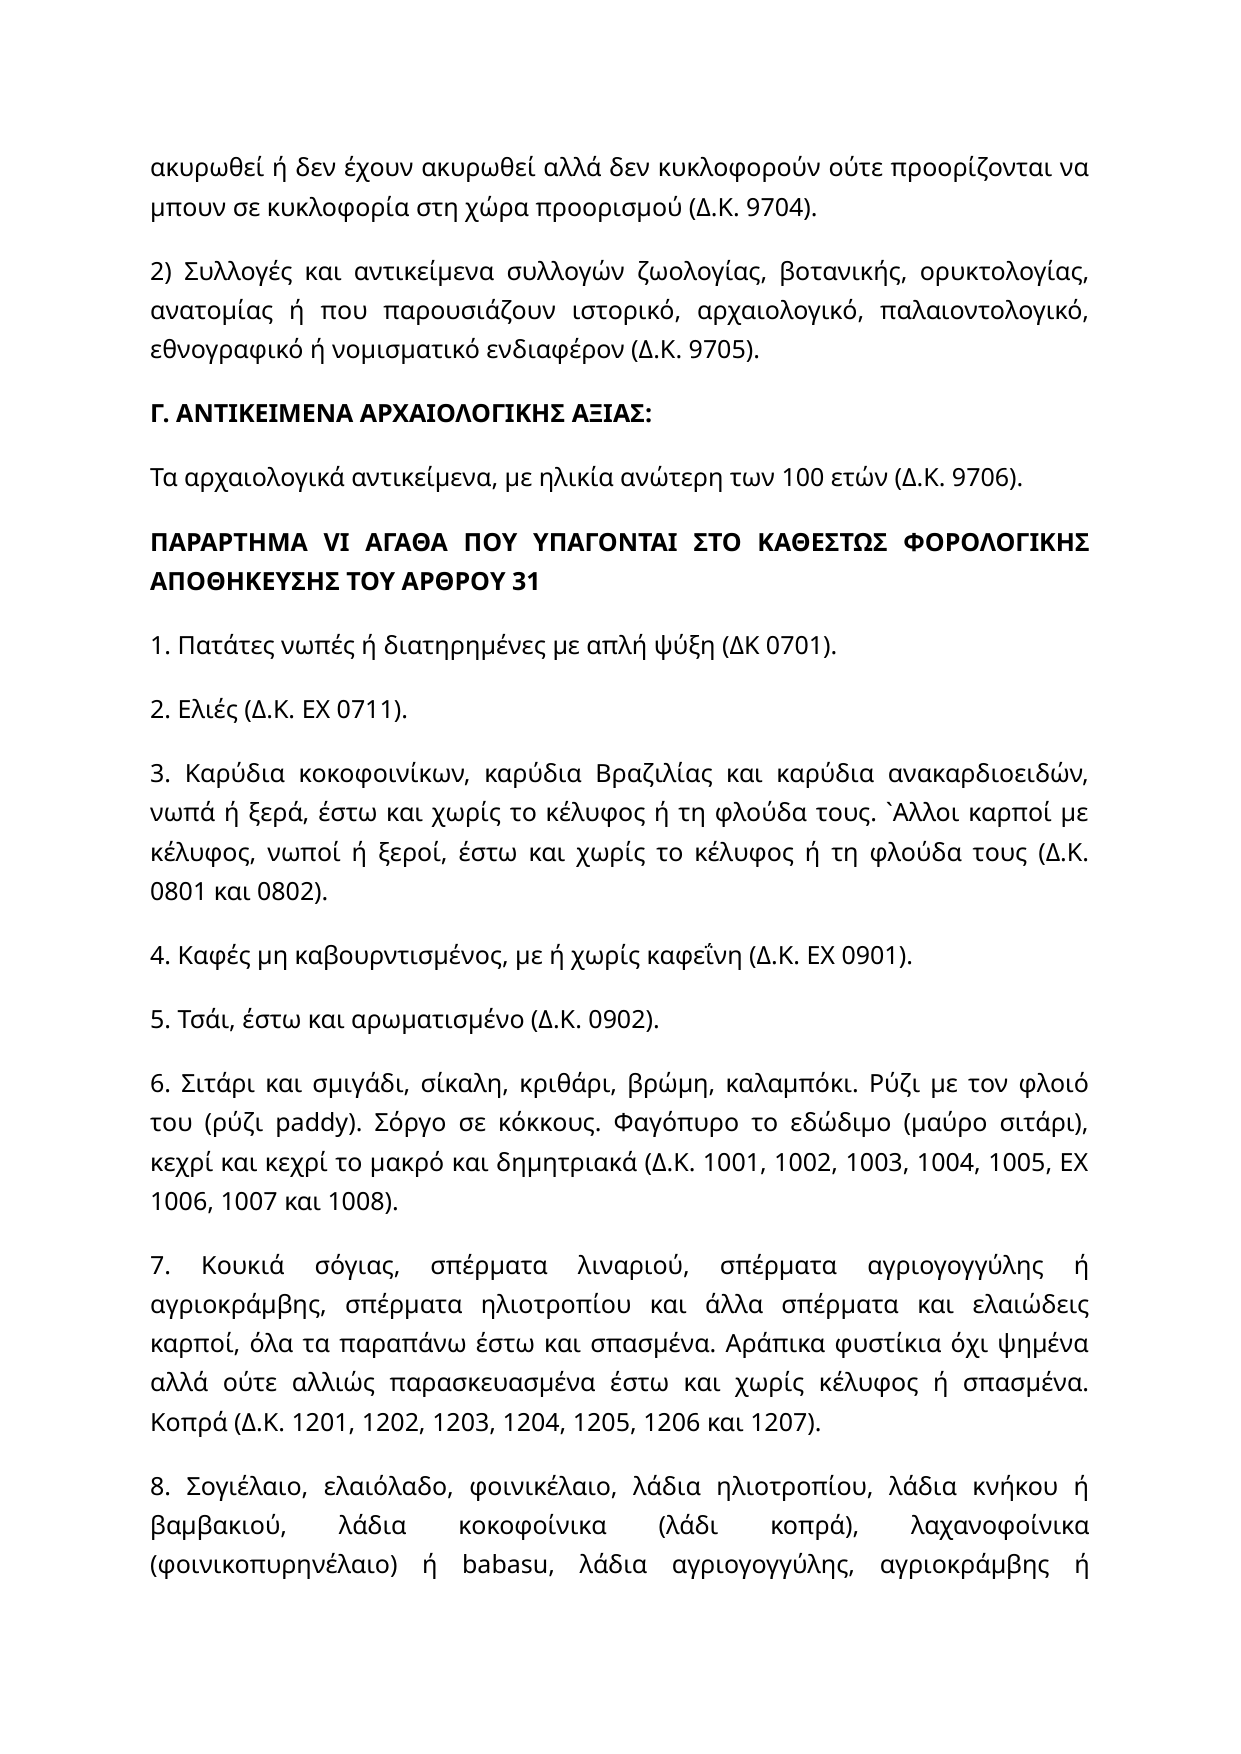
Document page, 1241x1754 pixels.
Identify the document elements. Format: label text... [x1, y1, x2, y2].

text 1. Πατάτες νωπές ή διατηρημένες με απλή ψύξη (ΔΚ 0701). [150, 627, 1090, 662]
text 6. Σιτάρι και σμιγάδι, σίκαλη, κριθάρι, βρώμη, καλαμπόκι. Ρύζι με τον φλοιό του (ρύζι paddy). Σόργο σε κόκκους. Φαγόπυρο το εδώδιμο (μαύρο σιτάρι), κεχρί και κεχρί το μακρό και δημητριακά (Δ.Κ. 1001, 1002, 1003, 1004, 1005, ΕΧ 1006, 1007 και 1008). [150, 1066, 1090, 1217]
text 8. Σογιέλαιο, ελαιόλαδο, φοινικέλαιο, λάδια ηλιοτροπίου, λάδια κνήκου ή βαμβακιού, λάδια κοκοφοίνικα (λάδι κοπρά), λαχανοφοίνικα (φοινικοπυρηνέλαιο) ή babasu, λάδια αγριογογγύλης, αγριοκράμβης ή [150, 1468, 1090, 1581]
text 3. Καρύδια κοκοφοινίκων, καρύδια Βραζιλίας και καρύδια ανακαρδιοειδών, νωπά ή ξερά, έστω και χωρίς το κέλυφος ή τη φλούδα τους. `Αλλοι καρποί με κέλυφος, νωποί ή ξεροί, έστω και χωρίς το κέλυφος ή τη φλούδα τους (Δ.Κ. 0801 και 0802). [150, 756, 1090, 907]
text 5. Τσάι, έστω και αρωματισμένο (Δ.Κ. 0902). [150, 1002, 1090, 1036]
text 2. Ελιές (Δ.Κ. ΕΧ 0711). [150, 692, 1090, 726]
text ακυρωθεί ή δεν έχουν ακυρωθεί αλλά δεν κυκλοφορούν ούτε προορίζονται να μπουν σε κυκλοφορία στη χώρα προορισμού (Δ.Κ. 9704). [150, 150, 1090, 223]
text Γ. ΑΝΤΙΚΕΙΜΕΝΑ ΑΡΧΑΙΟΛΟΓΙΚΗΣ ΑΞΙΑΣ: [150, 396, 1090, 430]
text 2) Συλλογές και αντικείμενα συλλογών ζωολογίας, βοτανικής, ορυκτολογίας, ανατομίας ή που παρουσιάζουν ιστορικό, αρχαιολογικό, παλαιοντολογικό, εθνογραφικό ή νομισματικό ενδιαφέρον (Δ.Κ. 9705). [150, 253, 1090, 366]
text ΠΑΡΑΡΤΗΜΑ VI ΑΓΑΘΑ ΠΟΥ ΥΠΑΓΟΝΤΑΙ ΣΤΟ ΚΑΘΕΣΤΩΣ ΦΟΡΟΛΟΓΙΚΗΣ ΑΠΟΘΗΚΕΥΣΗΣ ΤΟΥ ΑΡΘΡΟΥ 31 [150, 524, 1090, 597]
text 4. Καφές μη καβουρντισμένος, με ή χωρίς καφεΐνη (Δ.Κ. ΕΧ 0901). [150, 937, 1090, 972]
text 7. Κουκιά σόγιας, σπέρματα λιναριού, σπέρματα αγριογογγύλης ή αγριοκράμβης, σπέρματα ηλιοτροπίου και άλλα σπέρματα και ελαιώδεις καρποί, όλα τα παραπάνω έστω και σπασμένα. Αράπικα φυστίκια όχι ψημένα αλλά ούτε αλλιώς παρασκευασμένα έστω και χωρίς κέλυφος ή σπασμένα. Κοπρά (Δ.Κ. 1201, 1202, 1203, 1204, 1205, 1206 και 1207). [150, 1247, 1090, 1438]
text Τα αρχαιολογικά αντικείμενα, με ηλικία ανώτερη των 100 ετών (Δ.Κ. 9706). [150, 460, 1090, 494]
